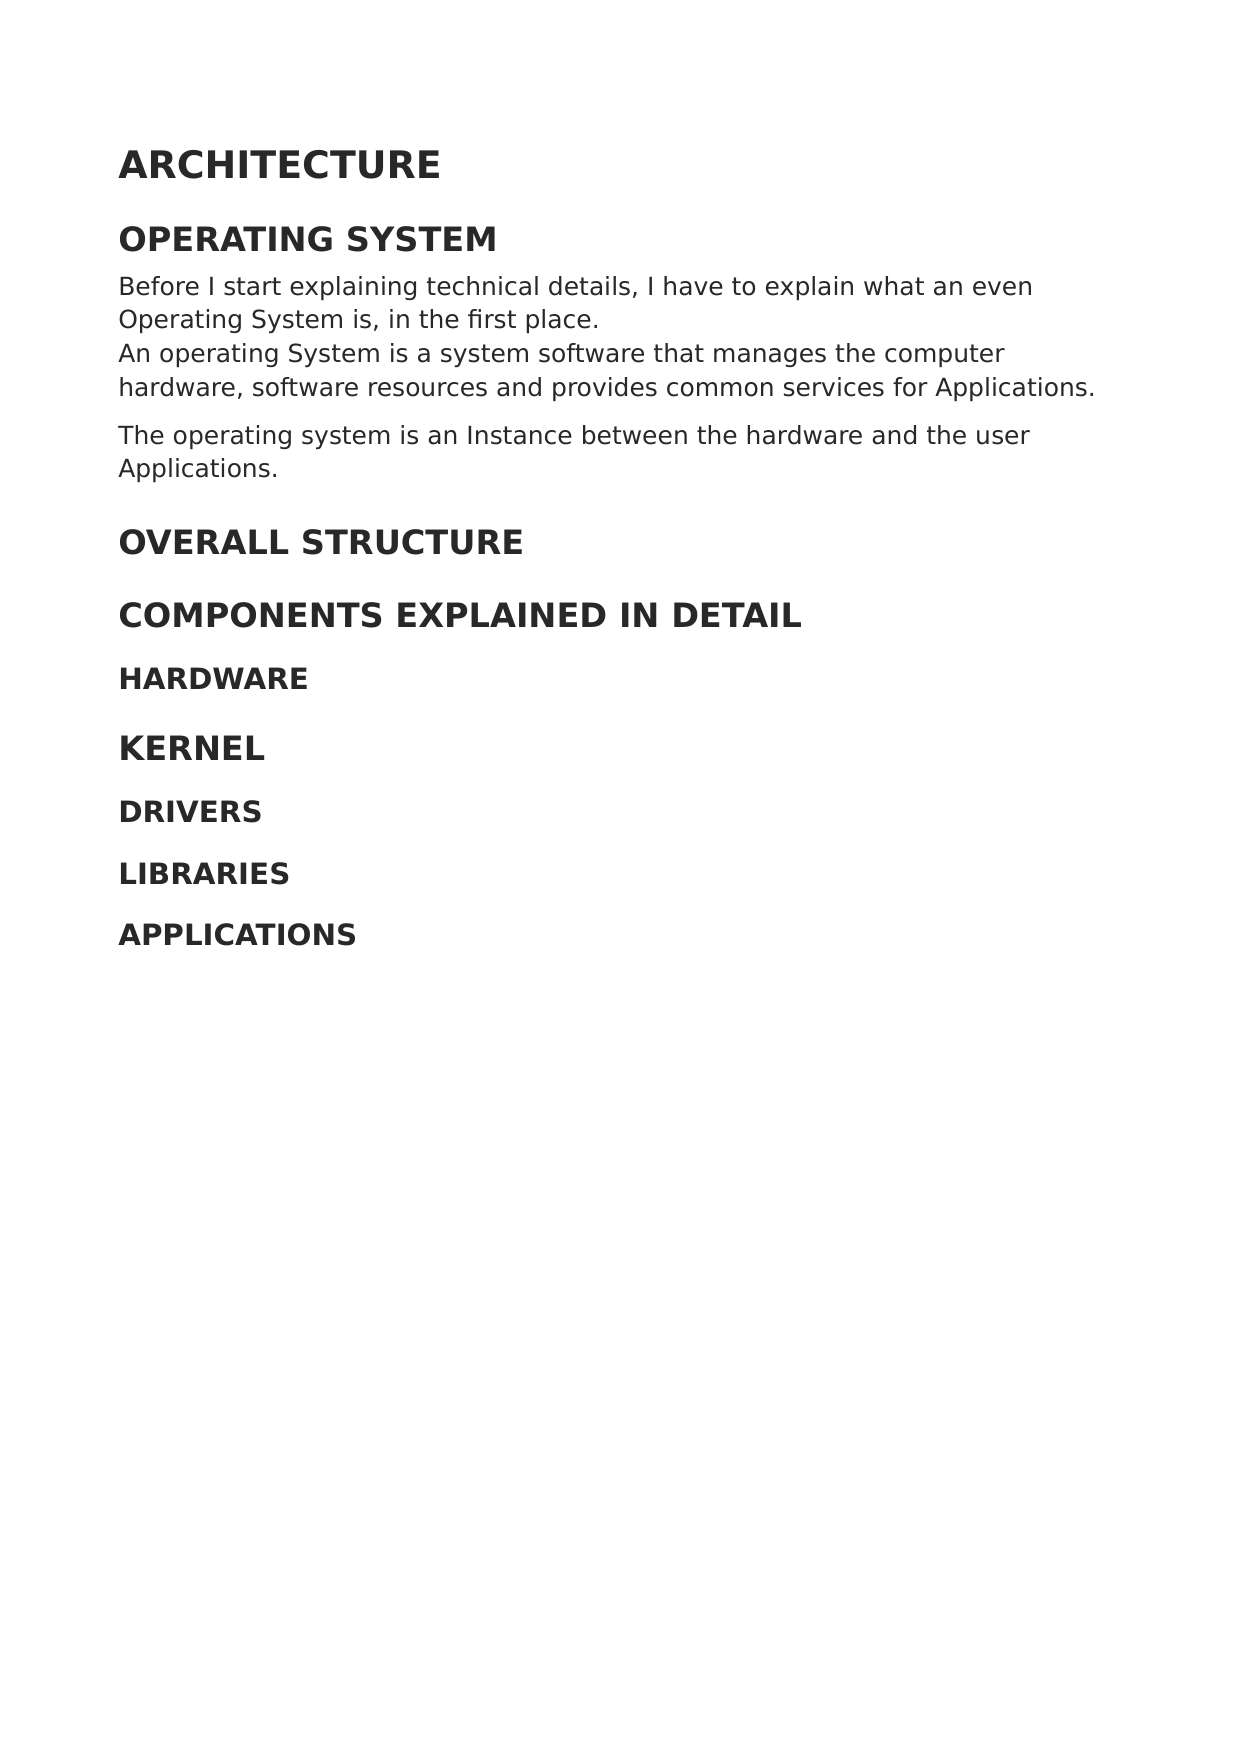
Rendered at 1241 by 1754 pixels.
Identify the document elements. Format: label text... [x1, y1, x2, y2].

subtitle COMPONENTS EXPLAINED IN DETAIL [118, 596, 1122, 635]
subtitle KERNEL [118, 729, 1122, 768]
subtitle ARCHITECTURE [118, 143, 1122, 187]
subtitle HARDWARE [118, 662, 1122, 696]
subtitle OPERATING SYSTEM [118, 221, 1122, 260]
text The operating system is an Instance between the hardware and the user Applications. [118, 421, 1122, 484]
subtitle OVERALL STRUCTURE [118, 523, 1122, 562]
text Before I start explaining technical details, I have to explain what an even Operating System is, in the first place. An operating System is a system software that manages the computer hardware, software resources and provides common services for Applications. [118, 272, 1122, 402]
subtitle DRIVERS [118, 796, 1122, 830]
subtitle APPLICATIONS [118, 918, 1122, 952]
subtitle LIBRARIES [118, 857, 1122, 891]
